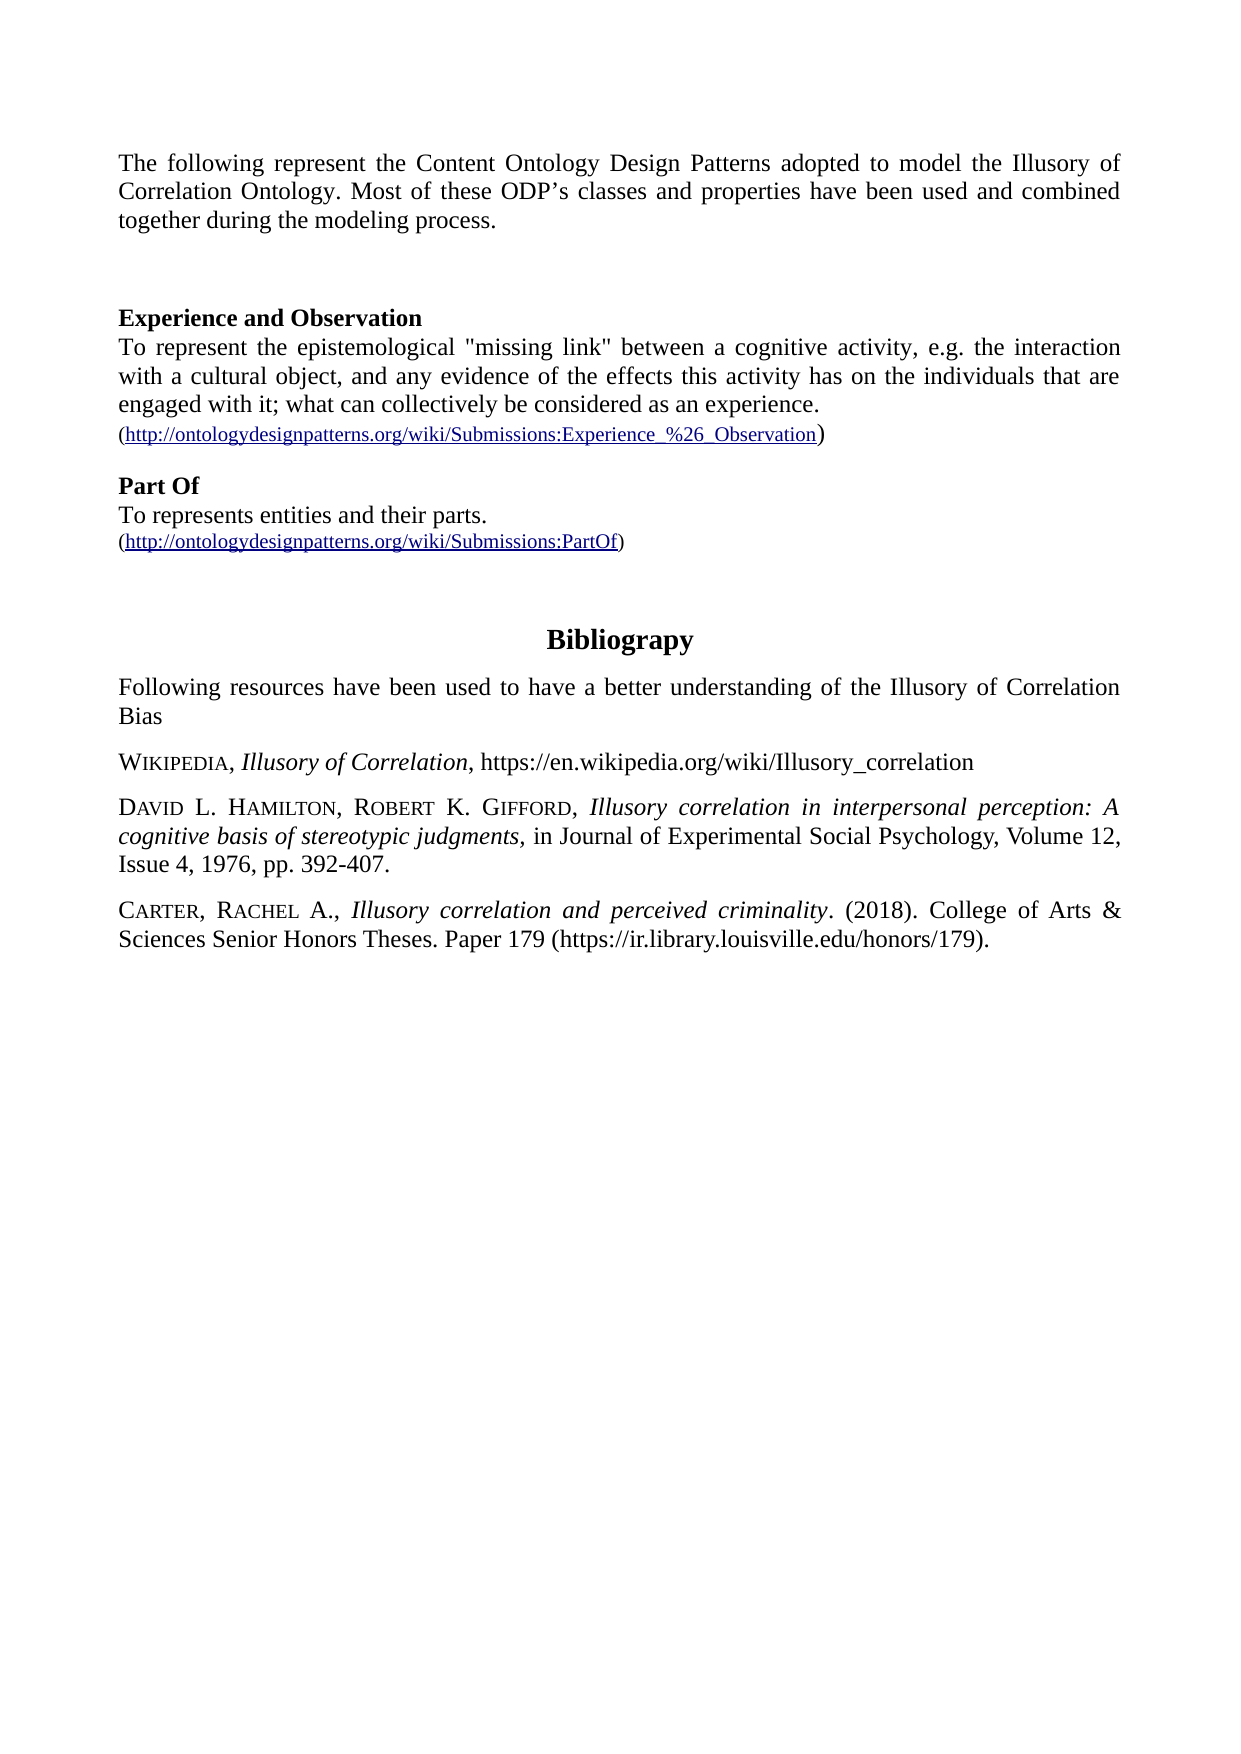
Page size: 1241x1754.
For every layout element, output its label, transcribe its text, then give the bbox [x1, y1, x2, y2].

text David L. Hamilton, Robert K. Gifford, Illusory correlation in interpersonal perception: A cognitive basis of stereotypic judgments, in Journal of Experimental Social Psychology, Volume 12, Issue 4, 1976, pp. 392-407. [118, 792, 1122, 878]
text Part Of [118, 471, 1122, 500]
text To represent the epistemological "missing link" between a cognitive activity, e.g. the interaction with a cultural object, and any evidence of the effects this activity has on the individuals that are engaged with it; what can collectively be considered as an experience. [118, 332, 1122, 418]
text Experience and Observation [118, 303, 1122, 332]
text To represents entities and their parts. [118, 500, 1122, 529]
text (http://ontologydesignpatterns.org/wiki/Submissions:PartOf) [118, 529, 1122, 553]
text (http://ontologydesignpatterns.org/wiki/Submissions:Experience_%26_Observation) [118, 418, 1122, 447]
text Following resources have been used to have a better understanding of the Illusory of Correlation Bias [118, 672, 1122, 730]
text Wikipedia, Illusory of Correlation, https://en.wikipedia.org/wiki/Illusory_correlation [118, 747, 1122, 775]
text Bibliograpy [118, 622, 1122, 656]
text The following represent the Content Ontology Design Patterns adopted to model the Illusory of Correlation Ontology. Most of these ODP’s classes and properties have been used and combined together during the modeling process. [118, 148, 1122, 234]
text Carter, Rachel A., Illusory correlation and perceived criminality. (2018). College of Arts & Sciences Senior Honors Theses. Paper 179 (https://ir.library.louisville.edu/honors/179). [118, 895, 1122, 952]
